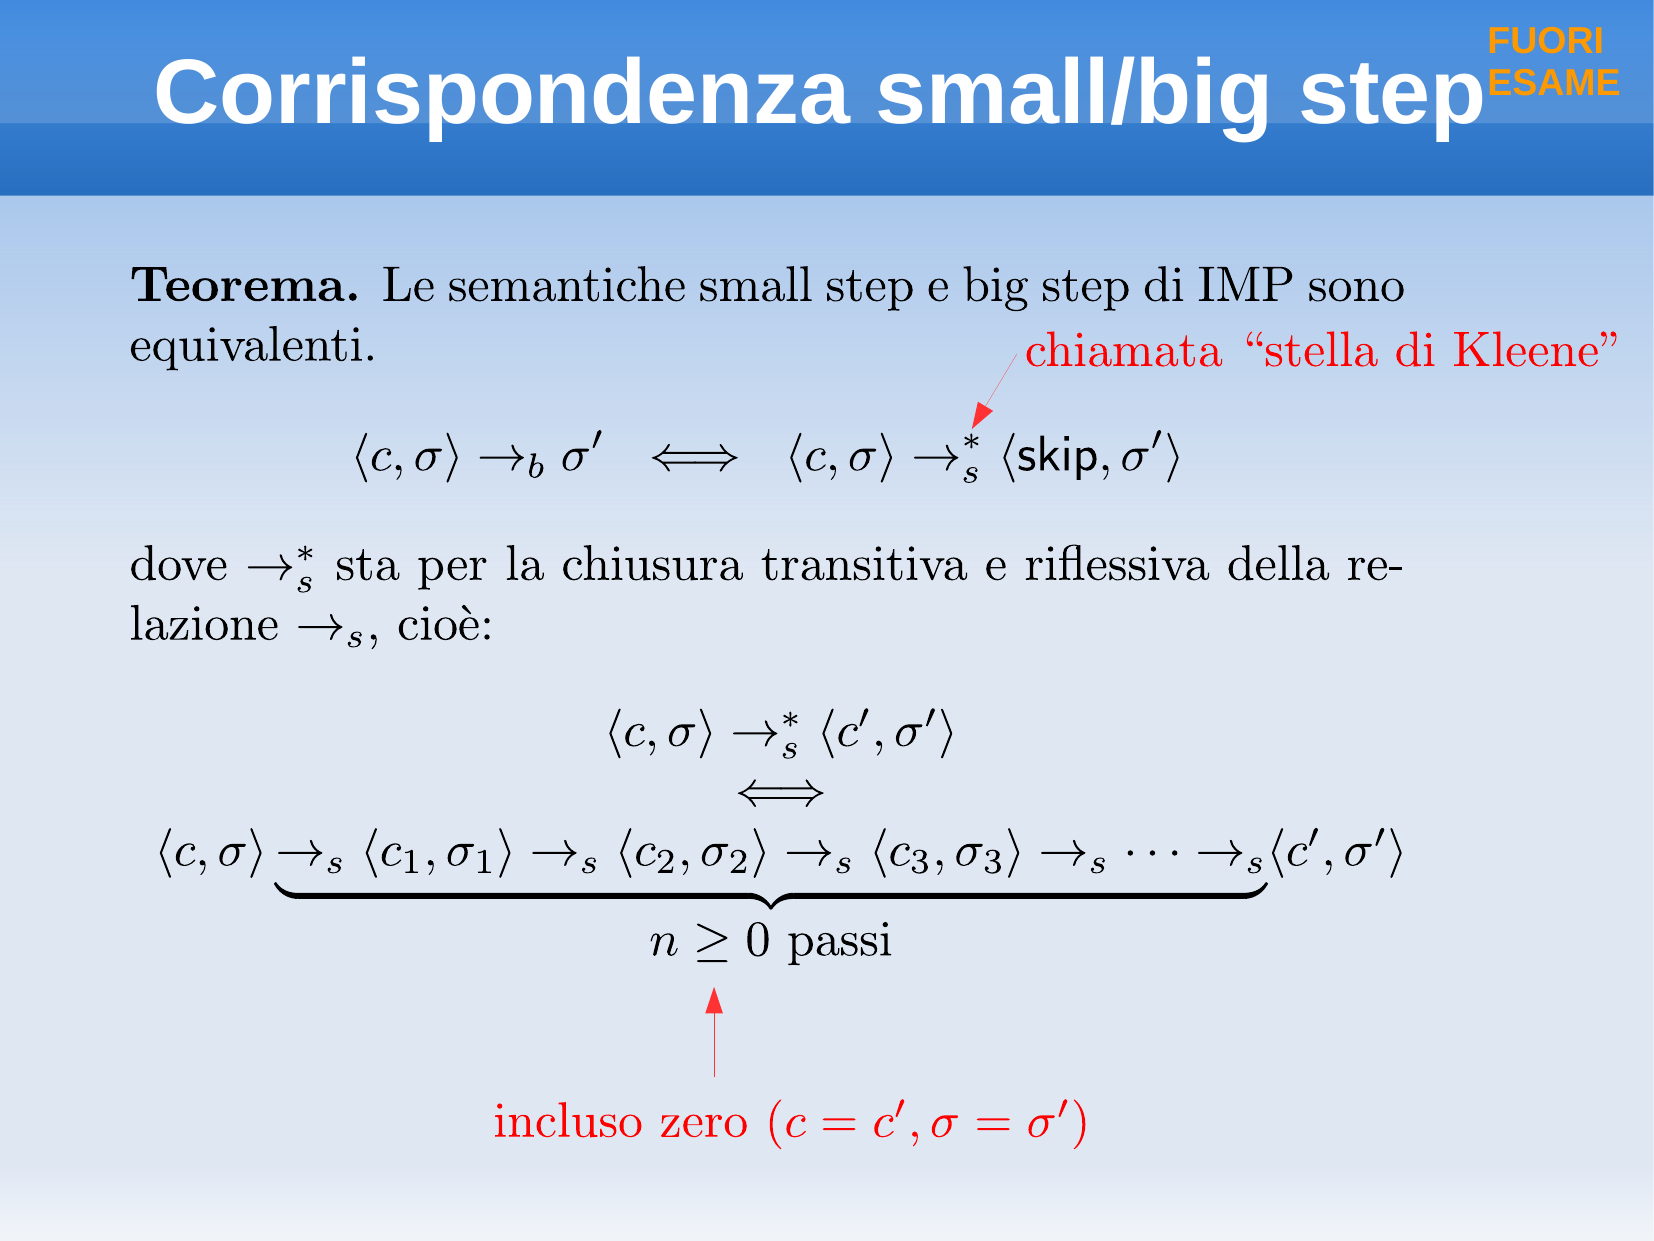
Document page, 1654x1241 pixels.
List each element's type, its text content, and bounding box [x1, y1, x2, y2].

text_box [493, 1099, 1091, 1150]
text_box [129, 266, 1625, 966]
title Corrispondenza small/big step [76, 0, 1565, 188]
picture [0, 0, 1654, 1241]
text_box FUORI ESAME [1472, 11, 1636, 111]
